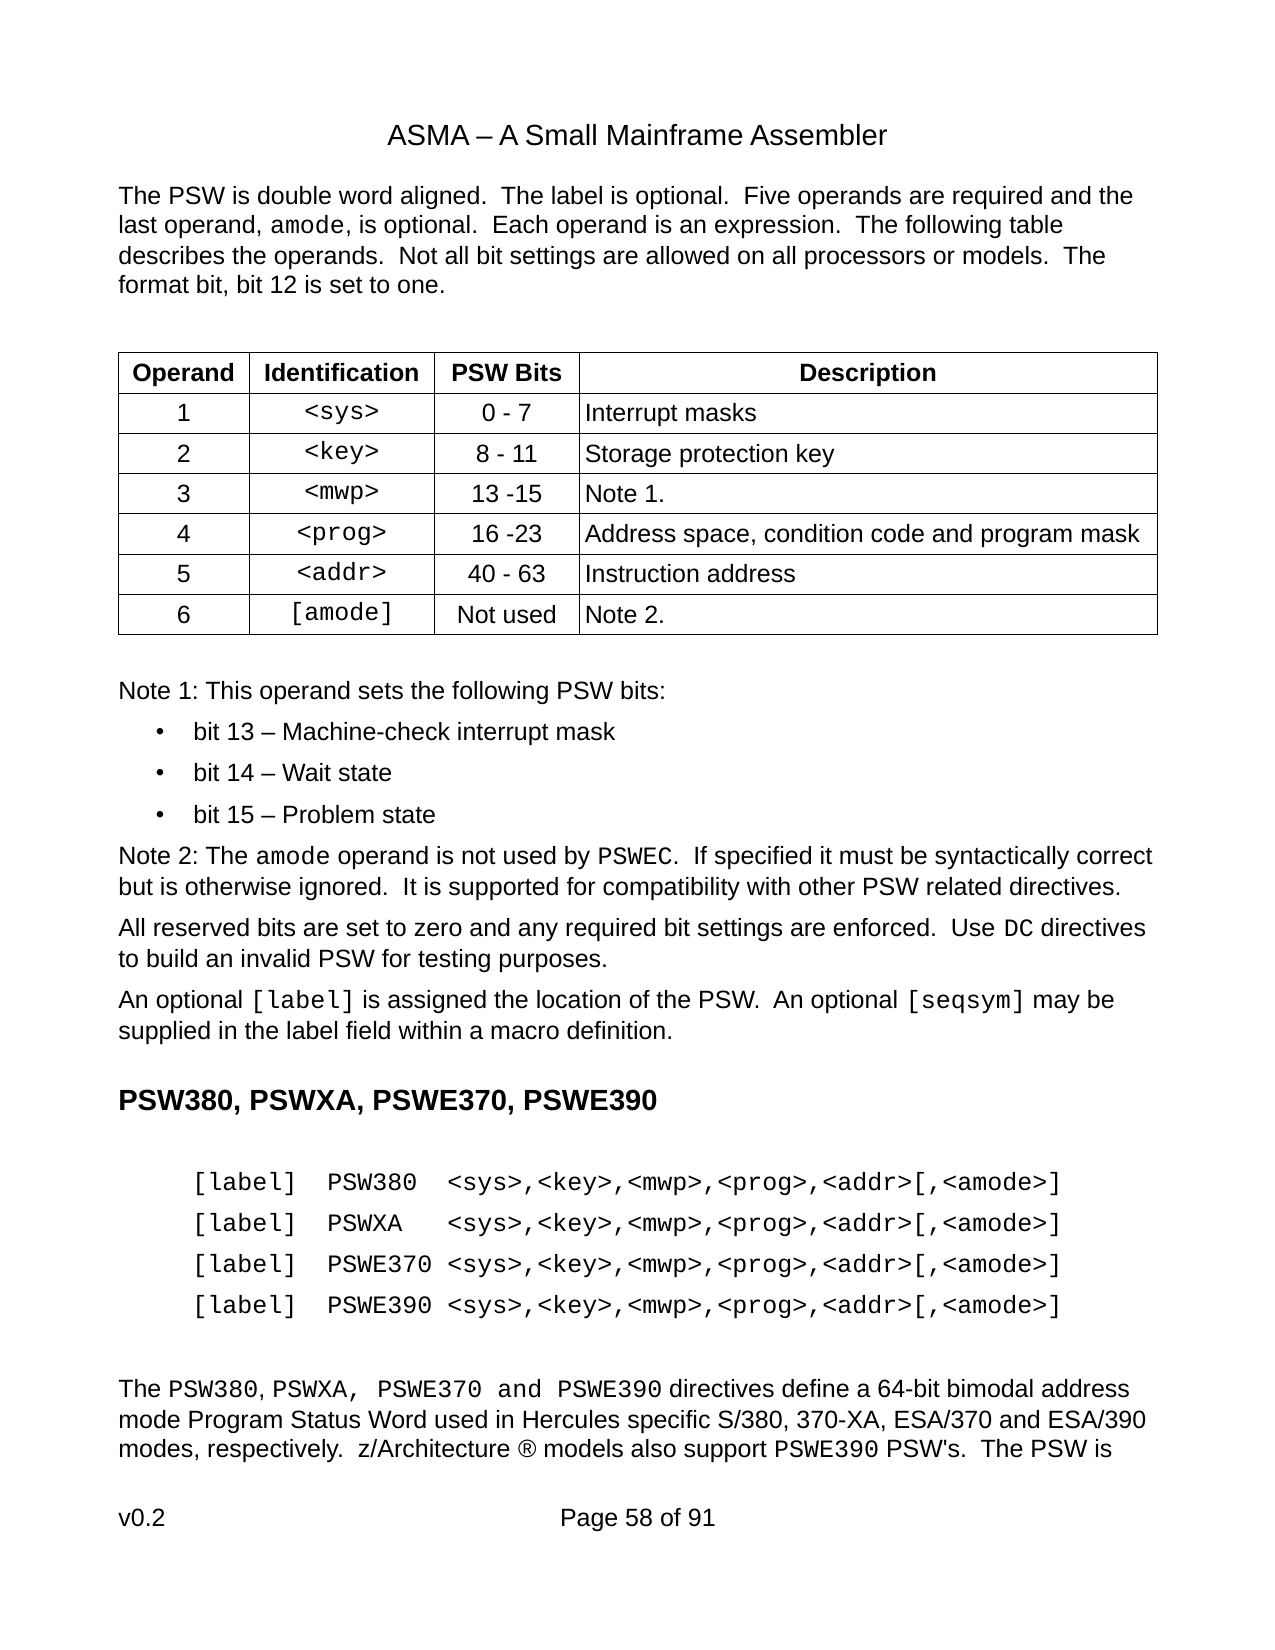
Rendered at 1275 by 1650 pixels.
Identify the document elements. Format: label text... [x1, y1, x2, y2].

table_cell <prog> [250, 514, 434, 554]
text Note 1: This operand sets the following PSW bits: [118, 676, 1157, 704]
table_cell 8 - 11 [435, 434, 579, 473]
table_cell Note 1. [580, 474, 1157, 513]
table_cell <key> [250, 434, 434, 473]
table_cell 3 [119, 474, 249, 513]
table_cell <addr> [250, 555, 434, 594]
text Note 2: The amode operand is not used by PSWEC. If specified it must be syntactically correct but is otherwise ignored. It is supported for compatibility with other PSW related directives. [118, 841, 1157, 901]
table_header Description [580, 353, 1157, 392]
table_cell 1 [119, 394, 249, 433]
text [label] PSWXA <sys>,<key>,<mwp>,<prog>,<addr>[,<amode>] [192, 1211, 1157, 1239]
table_cell Instruction address [580, 555, 1157, 594]
text All reserved bits are set to zero and any required bit settings are enforced. Use DC directives to build an invalid PSW for testing purposes. [118, 913, 1157, 973]
table_header PSW Bits [435, 353, 579, 392]
subtitle PSW380, PSWXA, PSWE370, PSWE390 [118, 1082, 1157, 1116]
table_cell Not used [435, 595, 579, 634]
table_cell <mwp> [250, 474, 434, 513]
text The PSW is double word aligned. The label is optional. Five operands are required and the last operand, amode, is optional. Each operand is an expression. The following table describes the operands. Not all bit settings are allowed on all processors or models. The format bit, bit 12 is set to one. [118, 181, 1157, 298]
list bit 14 – Wait state [156, 758, 1157, 787]
table_cell 6 [119, 595, 249, 634]
text The PSW380, PSWXA, PSWE370 and PSWE390 directives define a 64-bit bimodal address mode Program Status Word used in Hercules specific S/380, 370-XA, ESA/370 and ESA/390 modes, respectively. z/Architecture ® models also support PSWE390 PSW's. The PSW is [118, 1374, 1157, 1464]
text [label] PSW380 <sys>,<key>,<mwp>,<prog>,<addr>[,<amode>] [192, 1170, 1157, 1198]
table_cell Address space, condition code and program mask [580, 514, 1157, 554]
table_header Identification [250, 353, 434, 392]
text [label] PSWE370 <sys>,<key>,<mwp>,<prog>,<addr>[,<amode>] [192, 1251, 1157, 1280]
table_cell 13 -15 [435, 474, 579, 513]
table_cell 0 - 7 [435, 394, 579, 433]
table_cell [amode] [250, 595, 434, 634]
table_cell 4 [119, 514, 249, 554]
table_cell Interrupt masks [580, 394, 1157, 433]
list bit 13 – Machine-check interrupt mask [156, 717, 1157, 746]
text [label] PSWE390 <sys>,<key>,<mwp>,<prog>,<addr>[,<amode>] [192, 1292, 1157, 1321]
table_cell 2 [119, 434, 249, 473]
table_cell <sys> [250, 394, 434, 433]
table_cell 5 [119, 555, 249, 594]
table_cell 40 - 63 [435, 555, 579, 594]
text An optional [label] is assigned the location of the PSW. An optional [seqsym] may be supplied in the label field within a macro definition. [118, 985, 1157, 1045]
table_cell Storage protection key [580, 434, 1157, 473]
table_cell 16 -23 [435, 514, 579, 554]
table_header Operand [119, 353, 249, 392]
list bit 15 – Problem state [156, 799, 1157, 828]
table_cell Note 2. [580, 595, 1157, 634]
